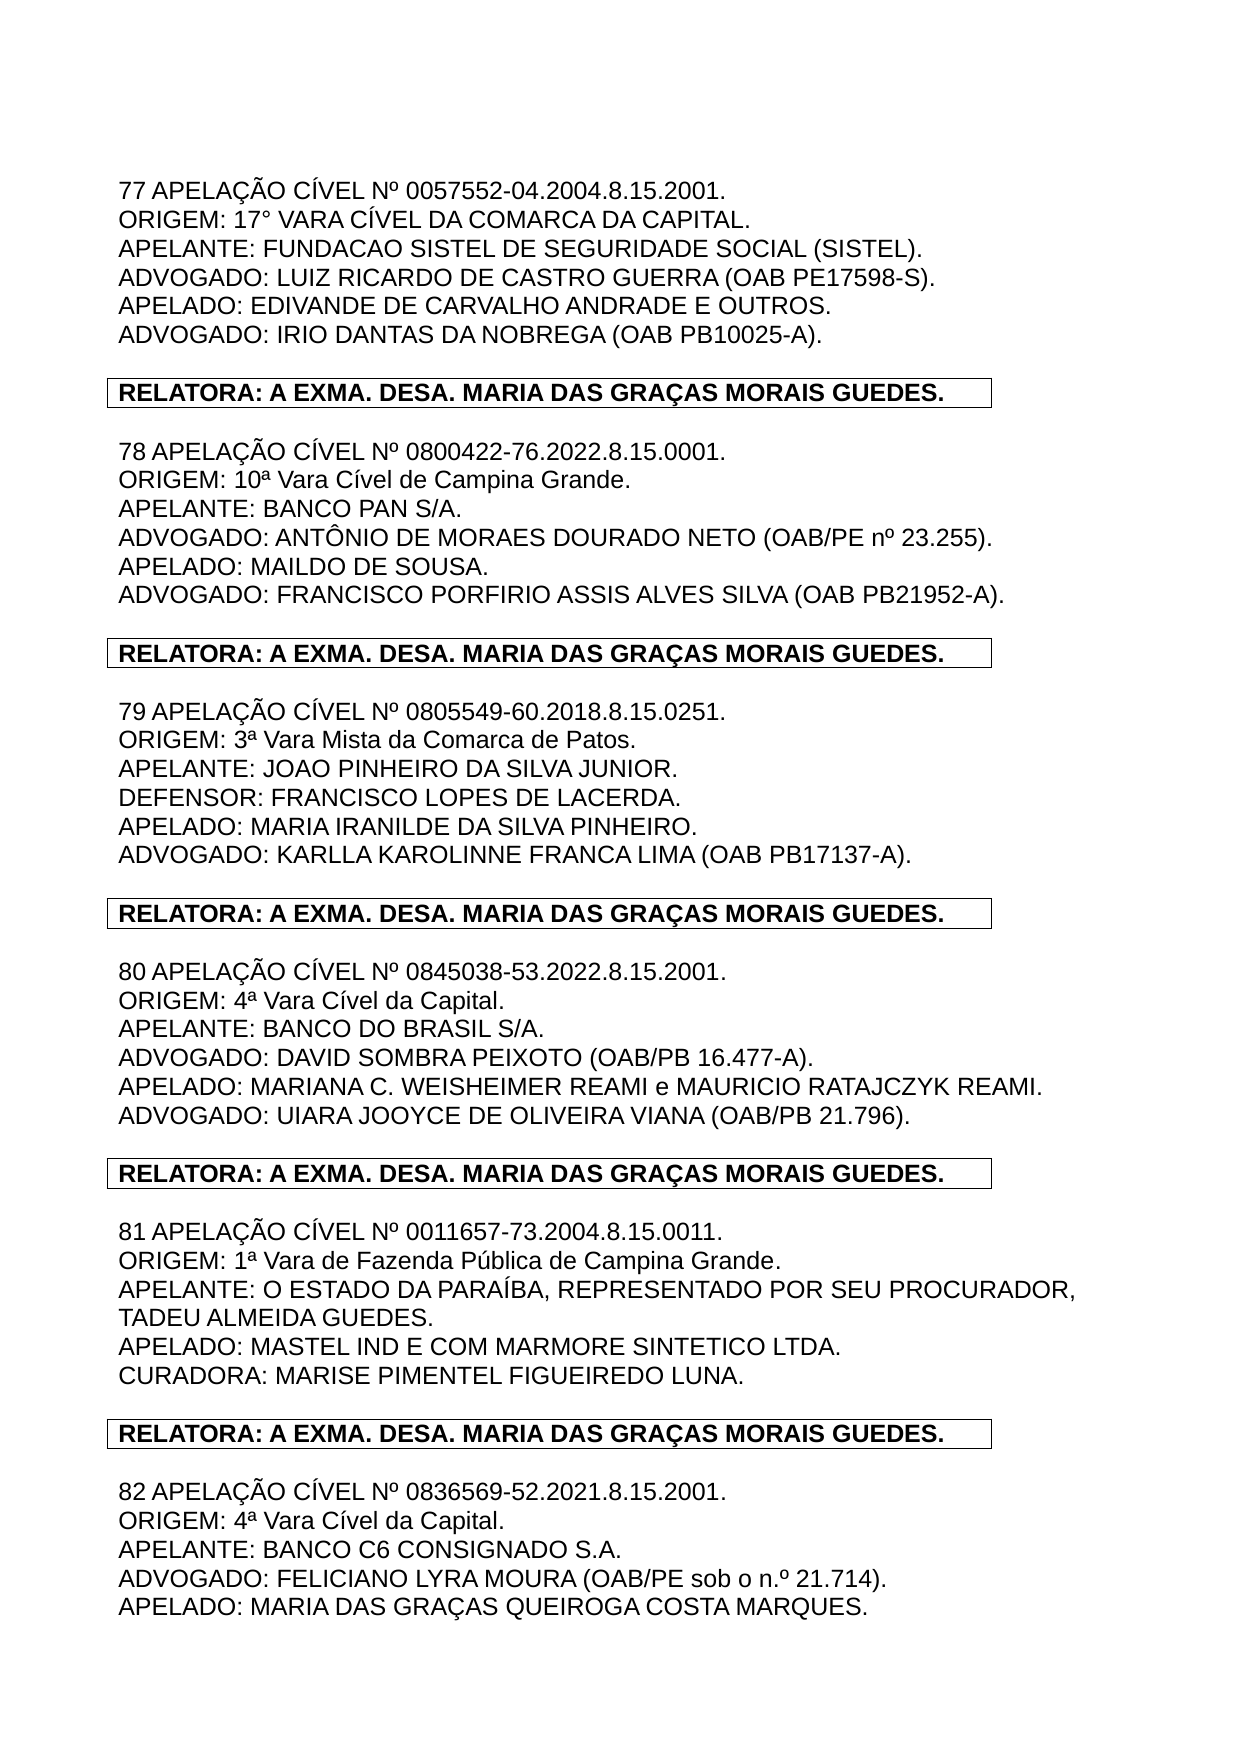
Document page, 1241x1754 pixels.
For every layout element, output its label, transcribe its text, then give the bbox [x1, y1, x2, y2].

table_header RELATORA: A EXMA. DESA. MARIA DAS GRAÇAS MORAIS GUEDES. [108, 1159, 991, 1188]
text ORIGEM: 1ª Vara de Fazenda Pública de Campina Grande. [118, 1246, 1122, 1275]
text 80 APELAÇÃO CÍVEL Nº 0845038-53.2022.8.15.2001. [118, 957, 1122, 986]
text APELADO: MASTEL IND E COM MARMORE SINTETICO LTDA. [118, 1332, 1122, 1361]
text 81 APELAÇÃO CÍVEL Nº 0011657-73.2004.8.15.0011. [118, 1217, 1122, 1246]
text ORIGEM: 4ª Vara Cível da Capital. [118, 986, 1122, 1014]
text DEFENSOR: FRANCISCO LOPES DE LACERDA. [118, 783, 1122, 812]
text APELANTE: O ESTADO DA PARAÍBA, REPRESENTADO POR SEU PROCURADOR, TADEU ALMEIDA GUEDES. [118, 1275, 1122, 1332]
text 77 APELAÇÃO CÍVEL Nº 0057552-04.2004.8.15.2001. [118, 176, 1122, 205]
table_header RELATORA: A EXMA. DESA. MARIA DAS GRAÇAS MORAIS GUEDES. [108, 379, 991, 407]
text APELANTE: JOAO PINHEIRO DA SILVA JUNIOR. [118, 754, 1122, 783]
text ADVOGADO: KARLLA KAROLINNE FRANCA LIMA (OAB PB17137-A). [118, 841, 1122, 869]
text ADVOGADO: DAVID SOMBRA PEIXOTO (OAB/PB 16.477-A). [118, 1043, 1122, 1072]
text ADVOGADO: FRANCISCO PORFIRIO ASSIS ALVES SILVA (OAB PB21952-A). [118, 580, 1122, 609]
text ADVOGADO: LUIZ RICARDO DE CASTRO GUERRA (OAB PE17598-S). [118, 263, 1122, 291]
table_header RELATORA: A EXMA. DESA. MARIA DAS GRAÇAS MORAIS GUEDES. [108, 899, 991, 927]
text ADVOGADO: ANTÔNIO DE MORAES DOURADO NETO (OAB/PE nº 23.255). [118, 523, 1122, 552]
text APELADO: MAILDO DE SOUSA. [118, 552, 1122, 580]
table_header RELATORA: A EXMA. DESA. MARIA DAS GRAÇAS MORAIS GUEDES. [108, 1420, 991, 1448]
text APELANTE: FUNDACAO SISTEL DE SEGURIDADE SOCIAL (SISTEL). [118, 234, 1122, 263]
text APELADO: MARIA DAS GRAÇAS QUEIROGA COSTA MARQUES. [118, 1592, 1122, 1621]
text ORIGEM: 4ª Vara Cível da Capital. [118, 1506, 1122, 1535]
text ADVOGADO: UIARA JOOYCE DE OLIVEIRA VIANA (OAB/PB 21.796). [118, 1101, 1122, 1129]
text APELANTE: BANCO DO BRASIL S/A. [118, 1014, 1122, 1043]
text ORIGEM: 10ª Vara Cível de Campina Grande. [118, 465, 1122, 494]
text APELADO: MARIANA C. WEISHEIMER REAMI e MAURICIO RATAJCZYK REAMI. [118, 1072, 1122, 1101]
text ADVOGADO: IRIO DANTAS DA NOBREGA (OAB PB10025-A). [118, 320, 1122, 349]
text APELANTE: BANCO PAN S/A. [118, 494, 1122, 523]
text ADVOGADO: FELICIANO LYRA MOURA (OAB/PE sob o n.º 21.714). [118, 1564, 1122, 1592]
table_header RELATORA: A EXMA. DESA. MARIA DAS GRAÇAS MORAIS GUEDES. [108, 639, 991, 667]
text APELADO: MARIA IRANILDE DA SILVA PINHEIRO. [118, 812, 1122, 841]
text 82 APELAÇÃO CÍVEL Nº 0836569-52.2021.8.15.2001. [118, 1477, 1122, 1506]
text CURADORA: MARISE PIMENTEL FIGUEIREDO LUNA. [118, 1361, 1122, 1390]
text 79 APELAÇÃO CÍVEL Nº 0805549-60.2018.8.15.0251. [118, 697, 1122, 726]
text 78 APELAÇÃO CÍVEL Nº 0800422-76.2022.8.15.0001. [118, 437, 1122, 465]
text APELADO: EDIVANDE DE CARVALHO ANDRADE E OUTROS. [118, 291, 1122, 320]
text ORIGEM: 17° VARA CÍVEL DA COMARCA DA CAPITAL. [118, 205, 1122, 234]
text ORIGEM: 3ª Vara Mista da Comarca de Patos. [118, 726, 1122, 754]
text APELANTE: BANCO C6 CONSIGNADO S.A. [118, 1535, 1122, 1564]
